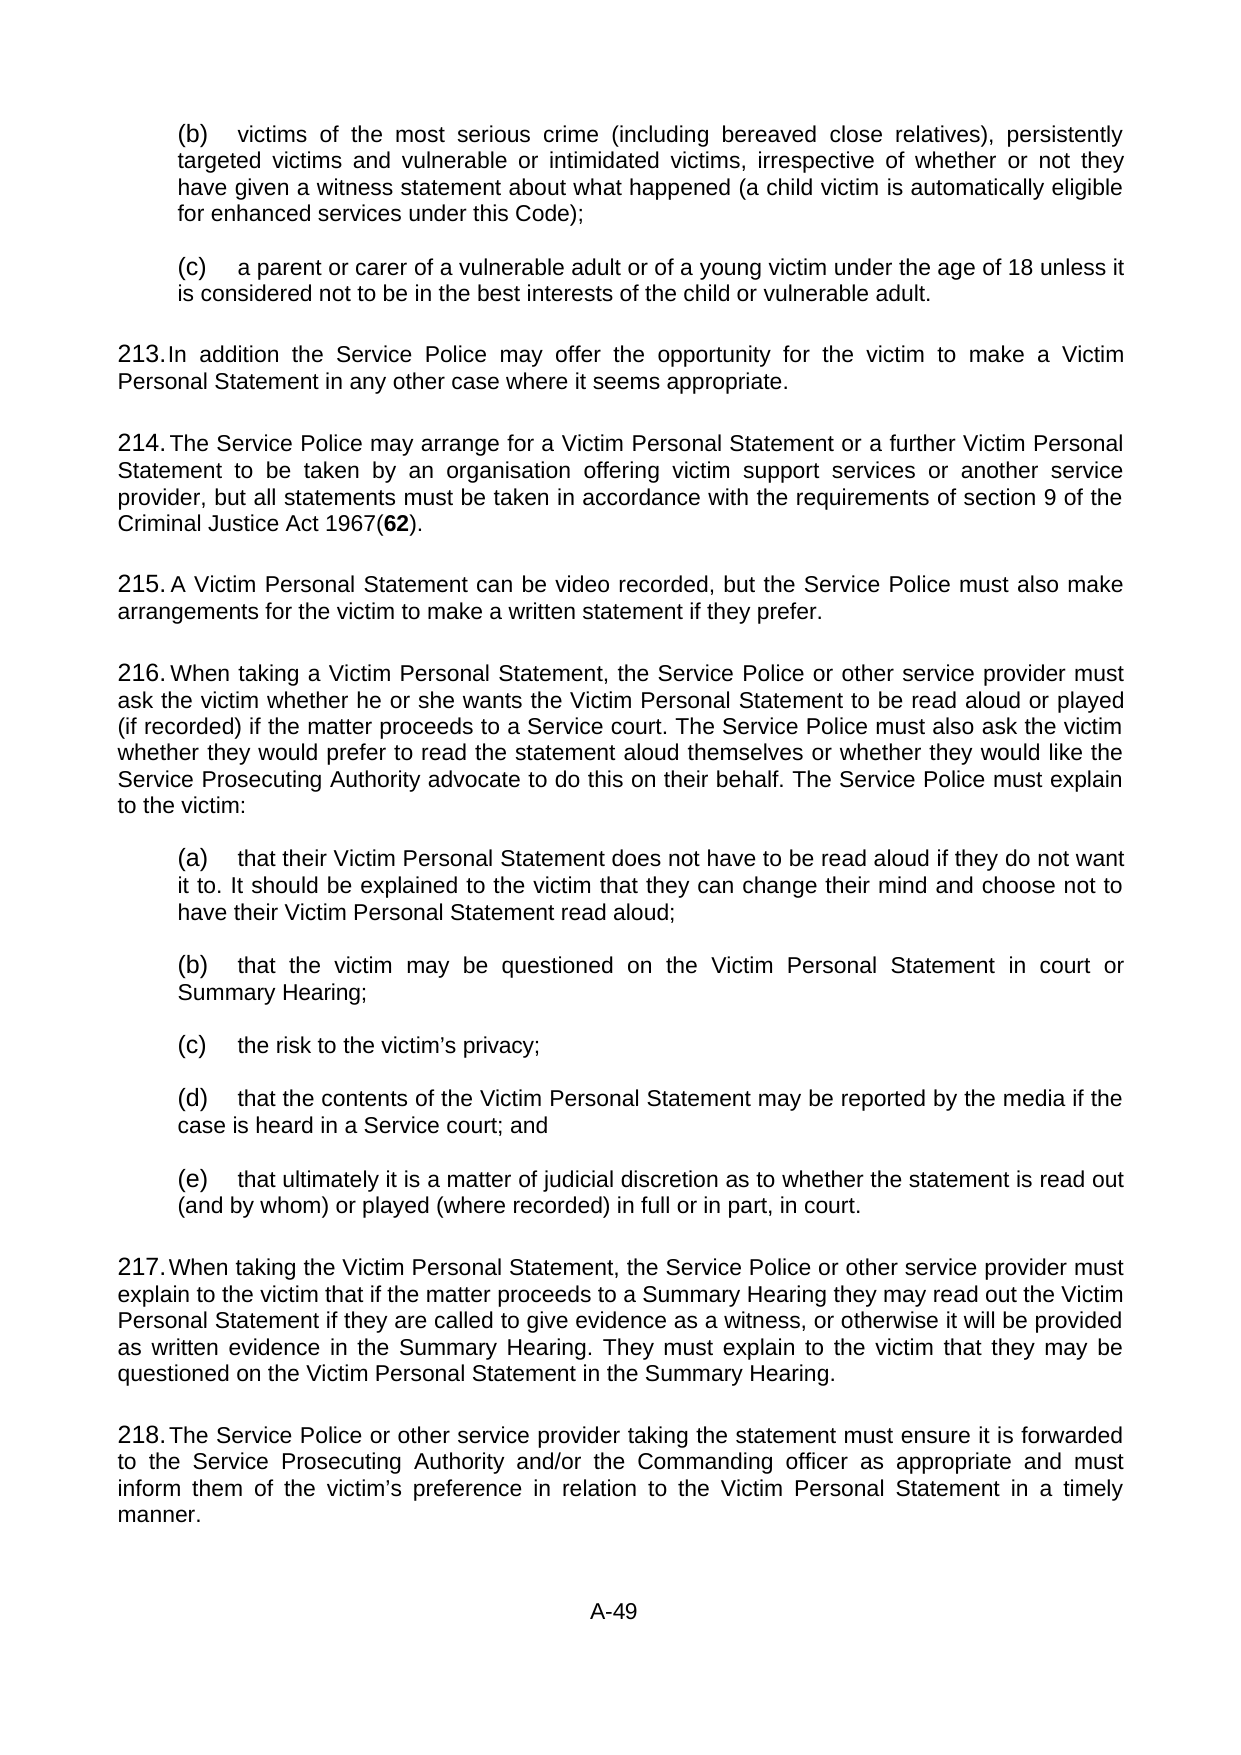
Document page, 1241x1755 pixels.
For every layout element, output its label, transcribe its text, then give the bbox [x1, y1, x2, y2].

list victims of the most serious crime (including bereaved close relatives), persistently targeted victims and vulnerable or intimidated victims, irrespective of whether or not they have given a witness statement about what happened (a child victim is automatically eligible for enhanced services under this Code); [177, 119, 1124, 227]
list When taking a Victim Personal Statement, the Service Police or other service provider must ask the victim whether he or she wants the Victim Personal Statement to be read aloud or played (if recorded) if the matter proceeds to a Service court. The Service Police must also ask the victim whether they would prefer to read the statement aloud themselves or whether they would like the Service Prosecuting Authority advocate to do this on their behalf. The Service Police must explain to the victim: [117, 658, 1124, 818]
list the risk to the victim’s privacy; [177, 1030, 1143, 1058]
list In addition the Service Police may offer the opportunity for the victim to make a Victim Personal Statement in any other case where it seems appropriate. [117, 339, 1124, 394]
list The Service Police may arrange for a Victim Personal Statement or a further Victim Personal Statement to be taken by an organisation offering victim support services or another service provider, but all statements must be taken in accordance with the requirements of section 9 of the Criminal Justice Act 1967(62). [117, 428, 1124, 536]
list that the victim may be questioned on the Victim Personal Statement in court or Summary Hearing; [177, 950, 1124, 1005]
list that ultimately it is a matter of judicial discretion as to whether the statement is read out (and by whom) or played (where recorded) in full or in part, in court. [177, 1164, 1124, 1219]
list that their Victim Personal Statement does not have to be read aloud if they do not want it to. It should be explained to the victim that they can change their mind and choose not to have their Victim Personal Statement read aloud; [177, 843, 1124, 925]
list The Service Police or other service provider taking the statement must ensure it is forwarded to the Service Prosecuting Authority and/or the Commanding officer as appropriate and must inform them of the victim’s preference in relation to the Victim Personal Statement in a timely manner. [117, 1419, 1124, 1527]
list that the contents of the Victim Personal Statement may be reported by the media if the case is heard in a Service court; and [177, 1083, 1124, 1138]
list a parent or carer of a vulnerable adult or of a young victim under the age of 18 unless it is considered not to be in the best interests of the child or vulnerable adult. [177, 252, 1124, 307]
list A Victim Personal Statement can be video recorded, but the Service Police must also make arrangements for the victim to make a written statement if they prefer. [117, 569, 1124, 624]
list When taking the Victim Personal Statement, the Service Police or other service provider must explain to the victim that if the matter proceeds to a Summary Hearing they may read out the Victim Personal Statement if they are called to give evidence as a witness, or otherwise it will be provided as written evidence in the Summary Hearing. They must explain to the victim that they may be questioned on the Victim Personal Statement in the Summary Hearing. [117, 1252, 1124, 1386]
